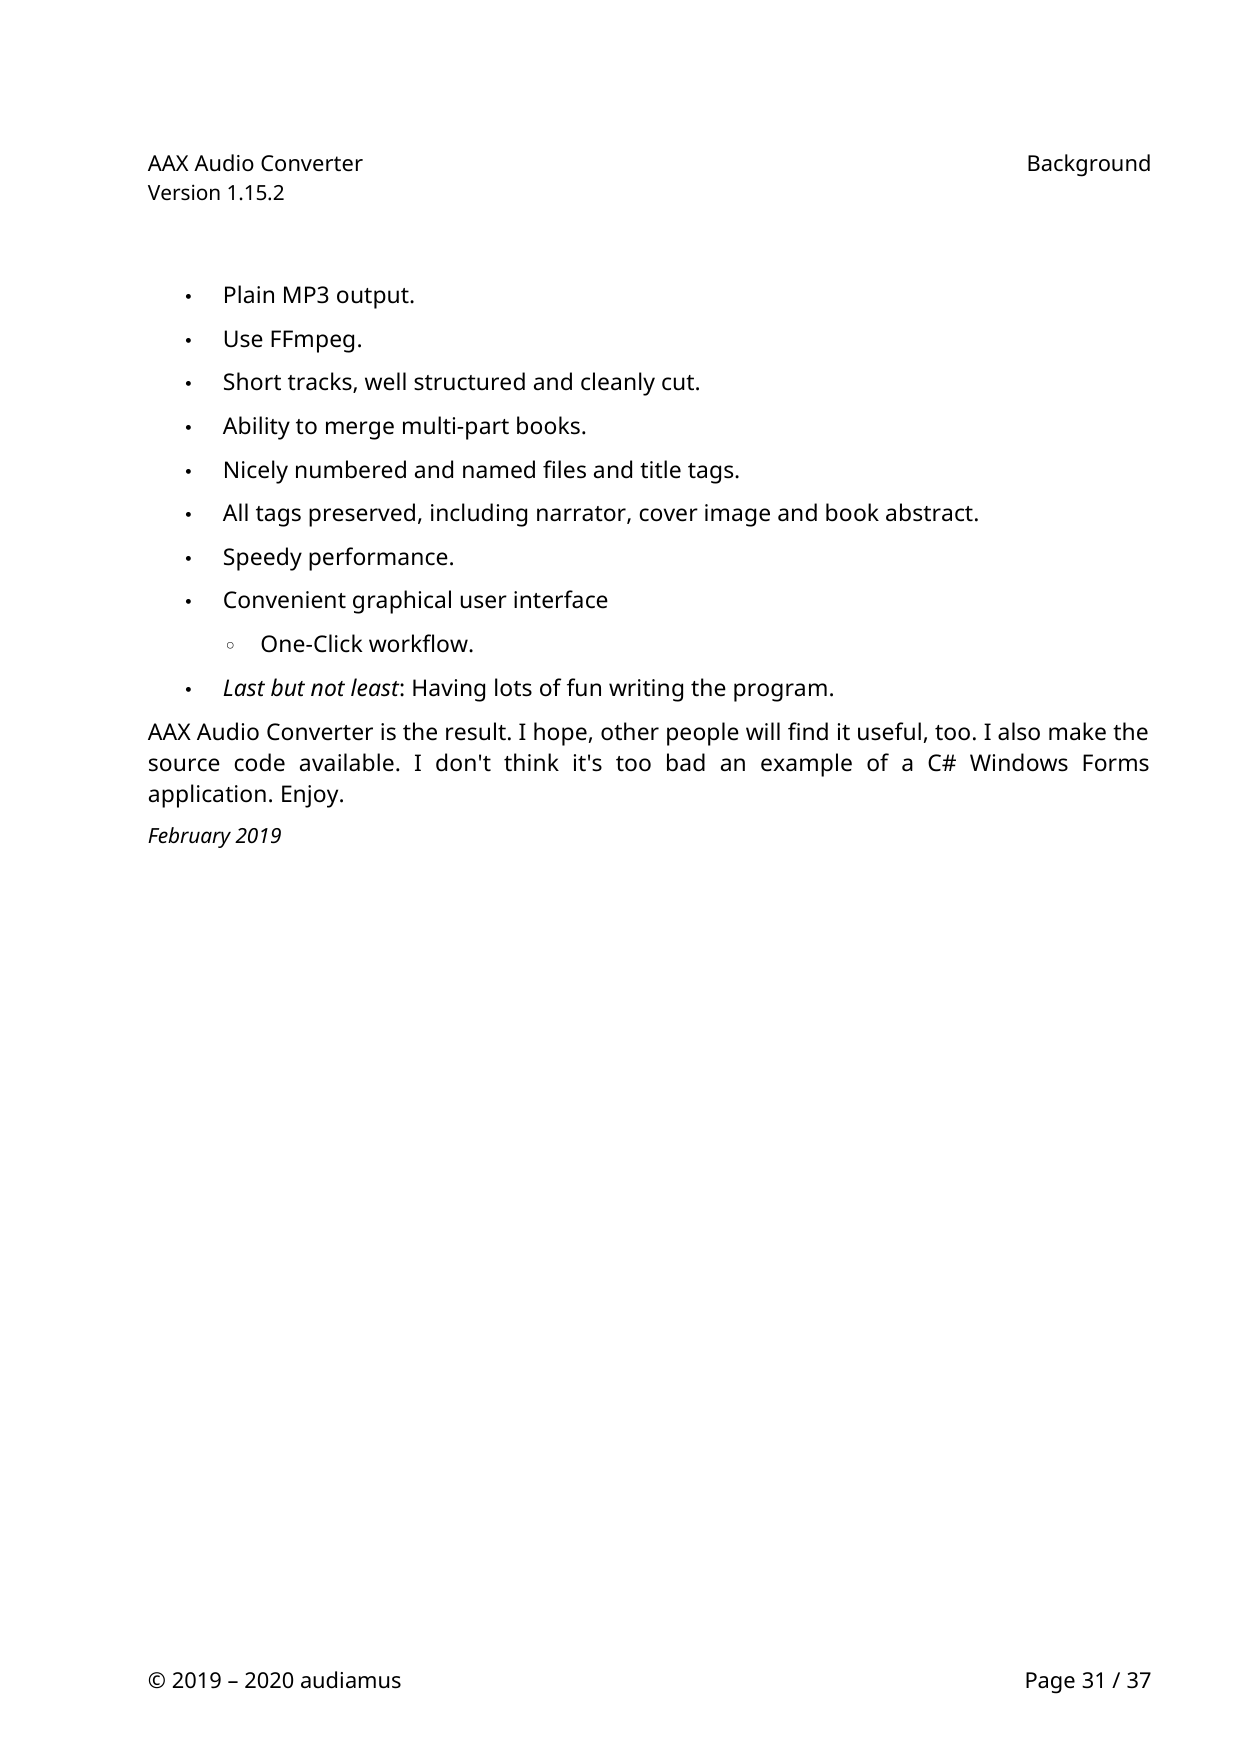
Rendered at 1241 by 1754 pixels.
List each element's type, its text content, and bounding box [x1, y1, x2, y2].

list Nicely numbered and named files and title tags. [185, 453, 1152, 485]
list Speedy performance. [185, 541, 1152, 572]
list Short tracks, well structured and cleanly cut. [185, 366, 1152, 397]
list Plain MP3 output. [185, 279, 1152, 310]
list Convenient graphical user interface [185, 584, 1152, 616]
list One-Click workflow. [223, 628, 1152, 659]
list Last but not least: Having lots of fun writing the program. [185, 672, 1152, 703]
list All tags preserved, including narrator, cover image and book abstract. [185, 497, 1152, 528]
list Ability to merge multi-part books. [185, 410, 1152, 441]
text February 2019 [148, 822, 1152, 850]
text AAX Audio Converter is the result. I hope, other people will find it useful, too. I also make the source code available. I don't think it's too bad an example of a C# Windows Forms application. Enjoy. [148, 715, 1152, 809]
list Use FFmpeg. [185, 323, 1152, 354]
